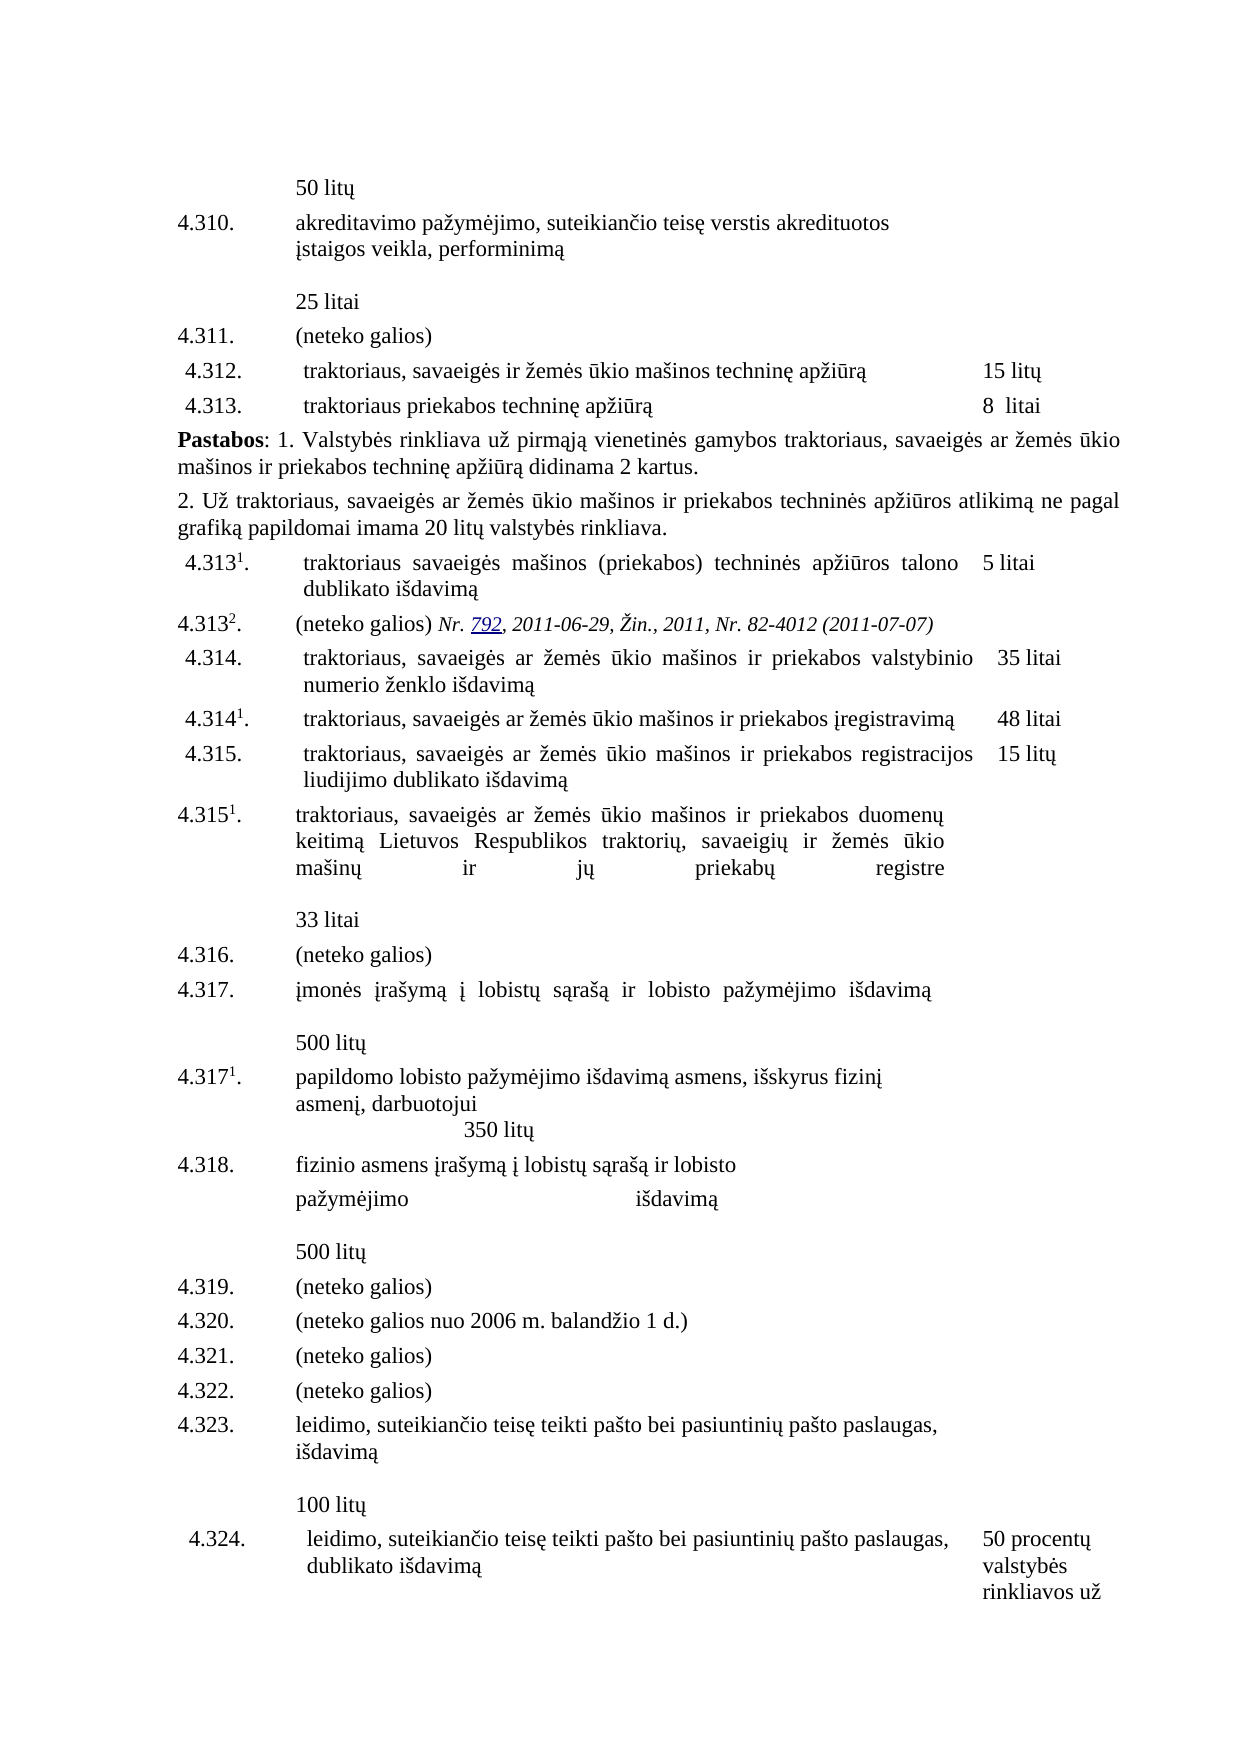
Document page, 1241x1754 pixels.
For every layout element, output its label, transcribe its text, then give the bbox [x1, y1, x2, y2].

table_header traktoriaus, savaeigės ar žemės ūkio mašinos ir priekabos valstybinio numerio ženklo išdavimą [292, 644, 986, 705]
text 4.3151. traktoriaus, savaeigės ar žemės ūkio mašinos ir priekabos duomenų keitimą Lietuvos Respublikos traktorių, savaeigių ir žemės ūkio mašinų ir jų priekabų registre 33 litai [177, 801, 945, 933]
text pažymėjimo išdavimą 500 litų [177, 1185, 945, 1264]
table_cell traktoriaus, savaeigės ar žemės ūkio mašinos ir priekabos registracijos liudijimo dublikato išdavimą [292, 740, 986, 801]
text 4.323. leidimo, suteikiančio teisę teikti pašto bei pasiuntinių pašto paslaugas, išdavimą 100 litų [177, 1412, 945, 1517]
text 4.321. (neteko galios) [177, 1342, 945, 1368]
text 4.311. (neteko galios) [177, 322, 945, 349]
text 4.318. fizinio asmens įrašymą į lobistų sąrašą ir lobisto [177, 1151, 945, 1177]
table_header 4.312. [174, 357, 292, 392]
table_cell 4.313. [174, 392, 292, 427]
table_cell 4.3141. [174, 705, 292, 740]
text 4.319. (neteko galios) [177, 1273, 945, 1299]
text 4.310. akreditavimo pažymėjimo, suteikiančio teisę verstis akredituotos įstaigos veikla, performinimą 25 litai [177, 209, 945, 314]
table_cell 8 litai [971, 392, 1144, 427]
text 4.3132. (neteko galios) Nr. 792, 2011-06-29, Žin., 2011, Nr. 82-4012 (2011-07-07) [177, 610, 1122, 636]
table_header 5 litai [971, 549, 1144, 610]
table_cell 15 litų [986, 740, 1144, 801]
table_cell 4.315. [174, 740, 292, 801]
text Pastabos: 1. Valstybės rinkliava už pirmąją vienetinės gamybos traktoriaus, savaeigės ar žemės ūkio mašinos ir priekabos techninę apžiūrą didinama 2 kartus. [177, 427, 1122, 479]
table_cell 48 litai [986, 705, 1144, 740]
table_header 4.3131. [174, 549, 292, 610]
table_header 35 litai [986, 644, 1144, 705]
table_header 50 procentų valstybės rinkliavos už [971, 1525, 1163, 1604]
text 4.3171. papildomo lobisto pažymėjimo išdavimą asmens, išskyrus fizinį asmenį, darbuotojui 350 litų [177, 1063, 930, 1142]
text 4.320. (neteko galios nuo 2006 m. balandžio 1 d.) [177, 1307, 945, 1334]
table_header leidimo, suteikiančio teisę teikti pašto bei pasiuntinių pašto paslaugas, dublikato išdavimą [295, 1525, 971, 1604]
text 50 litų [177, 148, 945, 200]
text 2. Už traktoriaus, savaeigės ar žemės ūkio mašinos ir priekabos techninės apžiūros atlikimą ne pagal grafiką papildomai imama 20 litų valstybės rinkliava. [177, 488, 1122, 540]
text 4.317. įmonės įrašymą į lobistų sąrašą ir lobisto pažymėjimo išdavimą 500 litų [177, 976, 945, 1055]
table_cell traktoriaus, savaeigės ar žemės ūkio mašinos ir priekabos įregistravimą [292, 705, 986, 740]
table_cell traktoriaus priekabos techninę apžiūrą [292, 392, 971, 427]
table_header 15 litų [971, 357, 1144, 392]
table_header traktoriaus, savaeigės ir žemės ūkio mašinos techninę apžiūrą [292, 357, 971, 392]
table_header traktoriaus savaeigės mašinos (priekabos) techninės apžiūros talono dublikato išdavimą [292, 549, 971, 610]
table_header 4.314. [174, 644, 292, 705]
text 4.322. (neteko galios) [177, 1377, 945, 1403]
text 4.316. (neteko galios) [177, 941, 945, 968]
table_header 4.324. [177, 1525, 295, 1604]
